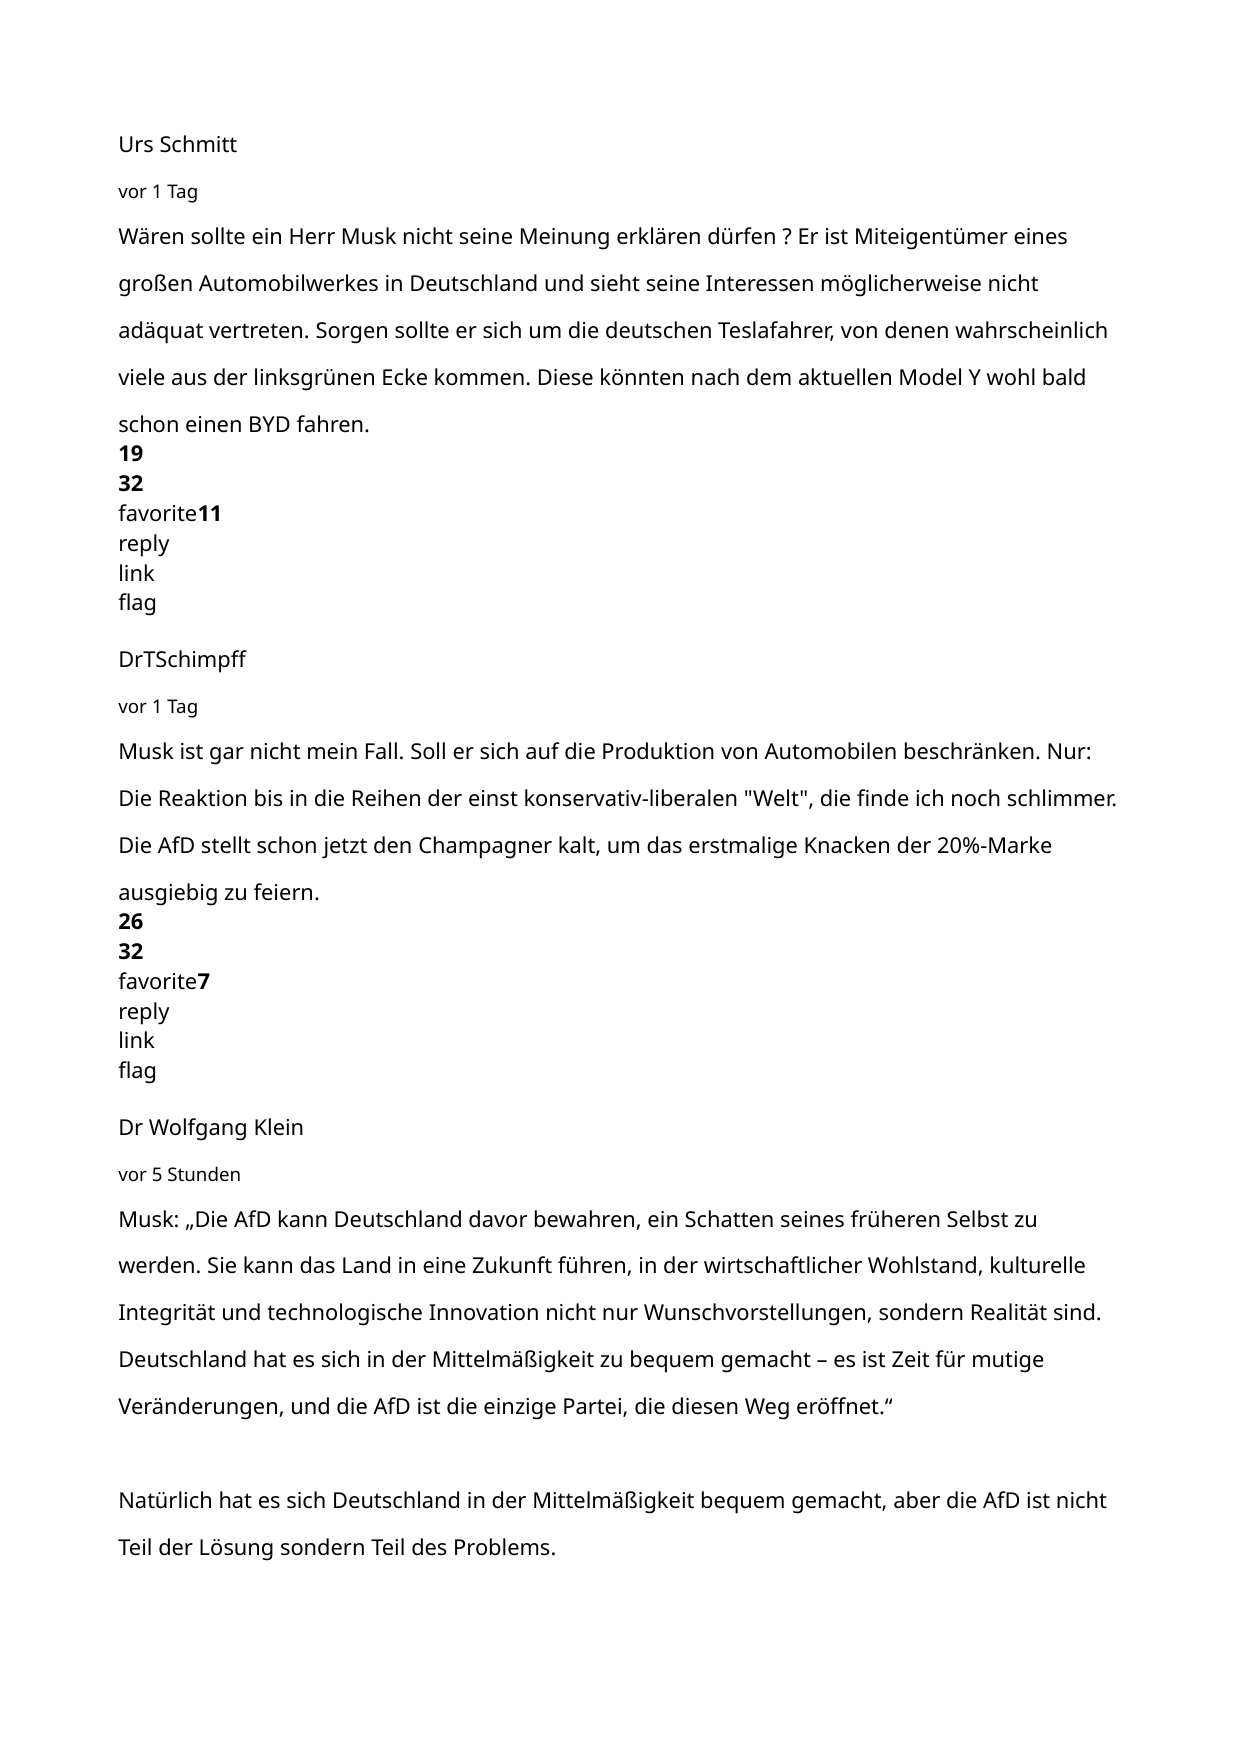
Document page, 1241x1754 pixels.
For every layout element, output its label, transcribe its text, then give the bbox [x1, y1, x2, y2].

text flag [118, 1055, 1122, 1085]
text 32 [118, 936, 1122, 966]
text flag [118, 587, 1122, 617]
text Dr Wolfgang Klein [118, 1101, 1114, 1141]
text favorite11 [118, 498, 1122, 528]
text link [118, 558, 1122, 587]
text Musk ist gar nicht mein Fall. Soll er sich auf die Produktion von Automobilen beschränken. Nur: Die Reaktion bis in die Reihen der einst konservativ-liberalen "Welt", die finde ich noch schlimmer. Die AfD stellt schon jetzt den Champagner kalt, um das erstmalige Knacken der 20%-Marke ausgiebig zu feiern. [118, 719, 1122, 906]
text Musk: „Die AfD kann Deutschland davor bewahren, ein Schatten seines früheren Selbst zu werden. Sie kann das Land in eine Zukunft führen, in der wirtschaftlicher Wohlstand, kulturelle Integrität und technologische Innovation nicht nur Wunschvorstellungen, sondern Realität sind. Deutschland hat es sich in der Mittelmäßigkeit zu bequem gemacht – es ist Zeit für mutige Veränderungen, und die AfD ist die einzige Partei, die diesen Weg eröffnet.“ Natürlich hat es sich Deutschland in der Mittelmäßigkeit bequem gemacht, aber die AfD ist nicht Teil der Lösung sondern Teil des Problems. [118, 1187, 1122, 1608]
text Urs Schmitt [118, 118, 1114, 159]
text vor 1 Tag [118, 689, 1122, 719]
text reply [118, 528, 1122, 558]
text DrTSchimpff [118, 633, 1114, 673]
text reply [118, 996, 1122, 1025]
text 19 [118, 438, 1122, 468]
text link [118, 1025, 1122, 1055]
text Wären sollte ein Herr Musk nicht seine Meinung erklären dürfen ? Er ist Miteigentümer eines großen Automobilwerkes in Deutschland und sieht seine Interessen möglicherweise nicht adäquat vertreten. Sorgen sollte er sich um die deutschen Teslafahrer, von denen wahrscheinlich viele aus der linksgrünen Ecke kommen. Diese könnten nach dem aktuellen Model Y wohl bald schon einen BYD fahren. [118, 204, 1122, 438]
text vor 5 Stunden [118, 1157, 1122, 1187]
text favorite7 [118, 966, 1122, 996]
text 32 [118, 468, 1122, 498]
text 26 [118, 906, 1122, 936]
text vor 1 Tag [118, 174, 1122, 204]
